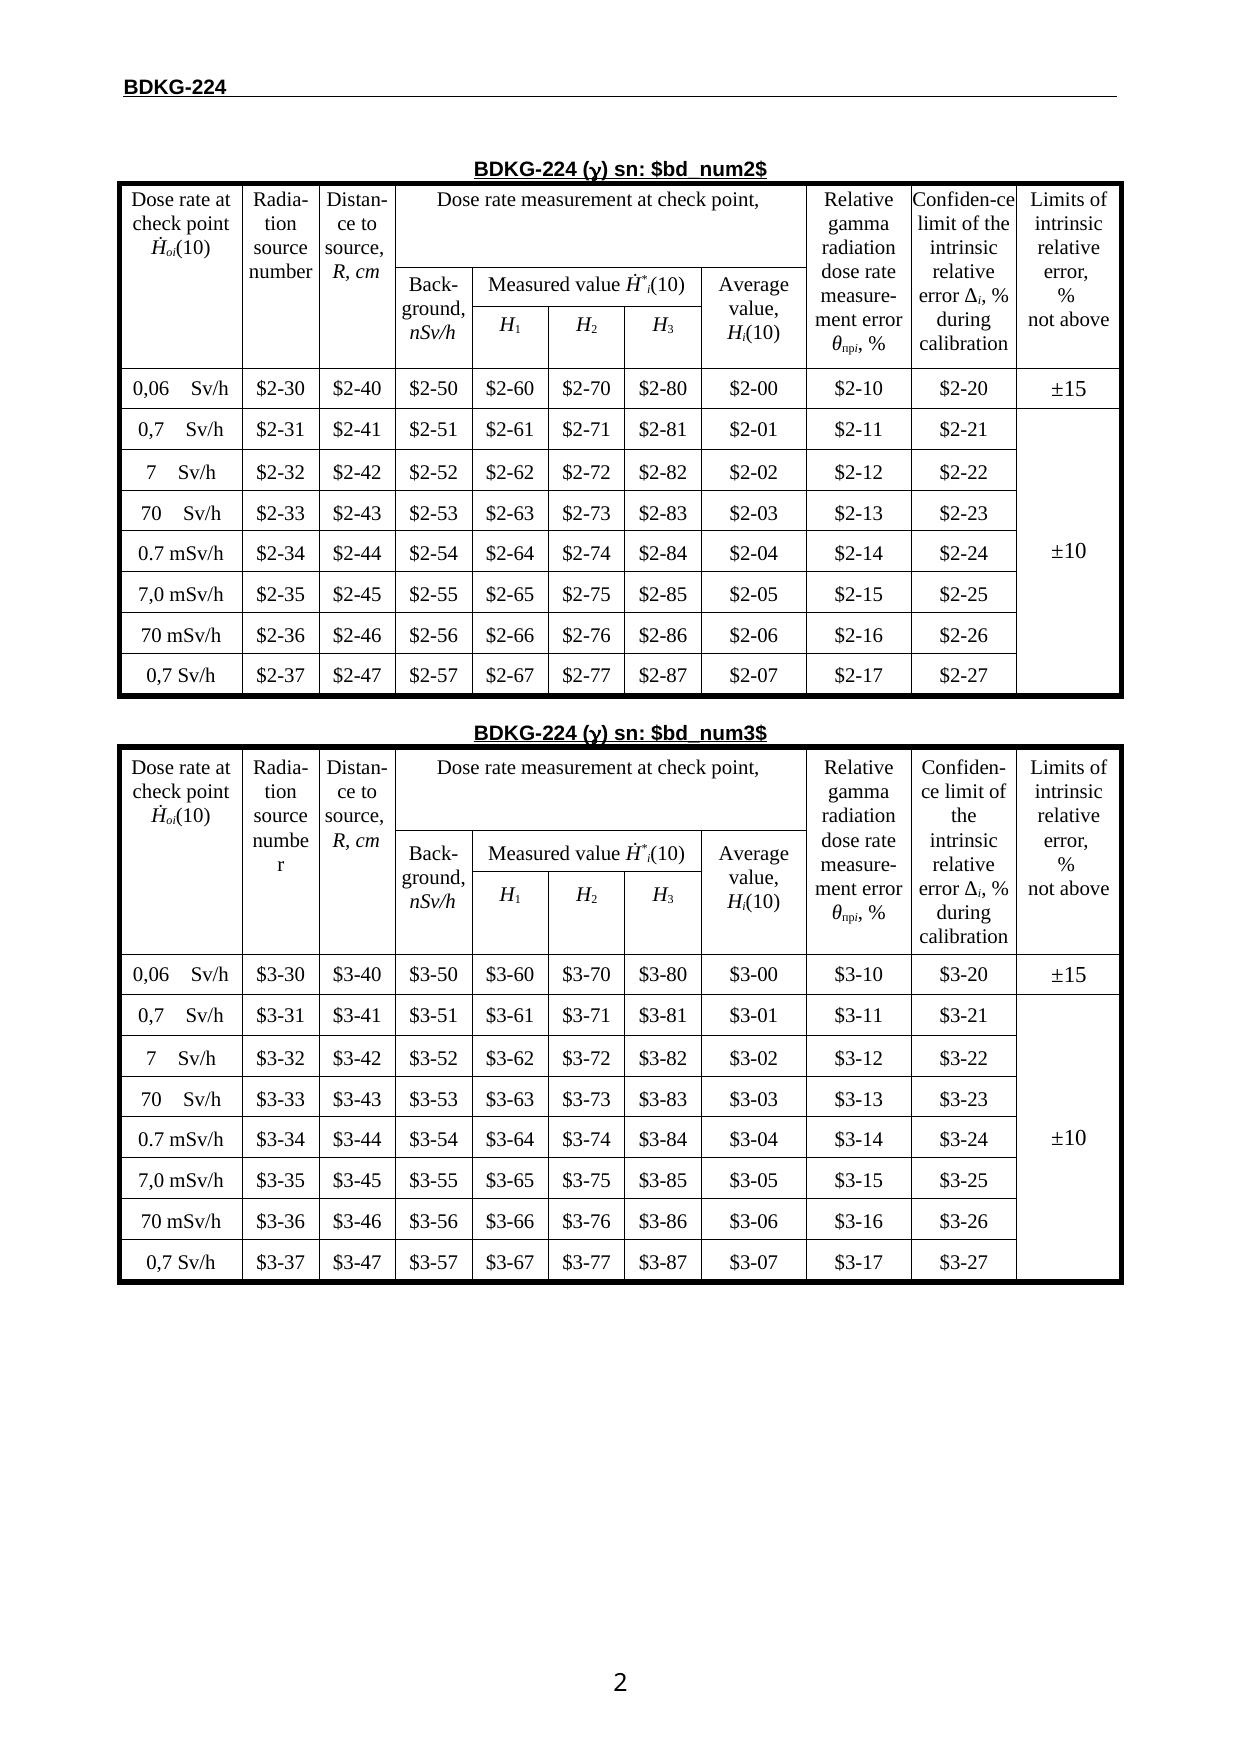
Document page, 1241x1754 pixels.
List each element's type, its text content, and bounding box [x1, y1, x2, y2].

table_cell Relative gamma radiation dose rate measure-ment error θпрi, % [807, 750, 911, 953]
table_cell $3-53 [396, 1077, 472, 1116]
table_cell $3-10 [807, 955, 911, 994]
table_cell Confiden-ce limit of the intrinsic relative error Δi, % during calibration [912, 186, 1016, 367]
table_cell $3-16 [807, 1199, 911, 1239]
table_cell Confiden-ce limit of the intrinsic relative error Δi, % during calibration [912, 750, 1016, 953]
table_cell Radia-tion source number [243, 186, 319, 367]
table_cell $2-21 [912, 409, 1016, 449]
table_cell $3-20 [912, 955, 1016, 994]
table_cell $2-83 [625, 491, 701, 530]
table_cell $2-54 [396, 531, 472, 571]
table_cell $3-12 [807, 1036, 911, 1076]
table_cell 0,7 Sv/h [122, 995, 242, 1035]
table_cell 7,0 mSv/h [122, 1158, 242, 1198]
table_cell $2-10 [807, 369, 911, 408]
table_cell $3-31 [243, 995, 319, 1035]
table_cell Back-ground, nSv/h [396, 268, 472, 367]
table_cell $2-42 [320, 450, 395, 489]
table_cell H3 [625, 872, 701, 953]
table_cell $2-72 [549, 450, 624, 489]
table_cell Dose rate at check point Ḣoi(10) [122, 750, 242, 953]
table_cell Average value, Hi(10) [702, 268, 806, 367]
table_cell $3-64 [473, 1117, 548, 1157]
table_cell $3-45 [320, 1158, 395, 1198]
table_cell $2-40 [320, 369, 395, 408]
table_cell $3-61 [473, 995, 548, 1035]
table_cell $3-02 [702, 1036, 806, 1076]
table_cell $3-43 [320, 1077, 395, 1116]
table_cell 7 Sv/h [122, 450, 242, 489]
table_cell $2-12 [807, 450, 911, 489]
table_header BDKG-224 () sn: $bd_num2$ [119, 135, 1121, 181]
table_cell H3 [625, 307, 701, 367]
table_cell 7 Sv/h [122, 1036, 242, 1076]
table_cell $2-33 [243, 491, 319, 530]
table_cell Average value, Hi(10) [702, 831, 806, 953]
table_cell $2-41 [320, 409, 395, 449]
table_cell $3-14 [807, 1117, 911, 1157]
table_cell $3-24 [912, 1117, 1016, 1157]
table_cell $2-84 [625, 531, 701, 571]
table_cell $3-23 [912, 1077, 1016, 1116]
table_cell $2-00 [702, 369, 806, 408]
table_cell $3-51 [396, 995, 472, 1035]
table_cell 70 Sv/h [122, 1077, 242, 1116]
table_cell $3-84 [625, 1117, 701, 1157]
table_cell $3-13 [807, 1077, 911, 1116]
table_cell Limits of intrinsic relative error, % not above [1017, 186, 1119, 367]
table_cell Back-ground, nSv/h [396, 831, 472, 953]
table_cell $2-45 [320, 572, 395, 612]
table_cell $3-60 [473, 955, 548, 994]
table_cell $3-41 [320, 995, 395, 1035]
table_cell $3-26 [912, 1199, 1016, 1239]
table_cell $2-80 [625, 369, 701, 408]
table_cell $2-20 [912, 369, 1016, 408]
table_cell $3-86 [625, 1199, 701, 1239]
table_cell $2-76 [549, 613, 624, 652]
table_cell 0.7 mSv/h [122, 531, 242, 571]
table_cell Dose rate measurement at check point, [396, 186, 806, 267]
table_cell $2-22 [912, 450, 1016, 489]
table_cell $3-33 [243, 1077, 319, 1116]
table_cell $2-03 [702, 491, 806, 530]
table_cell $3-40 [320, 955, 395, 994]
table_cell $3-42 [320, 1036, 395, 1076]
table_cell $2-23 [912, 491, 1016, 530]
table_cell $3-54 [396, 1117, 472, 1157]
table_cell $3-75 [549, 1158, 624, 1198]
table_cell $3-80 [625, 955, 701, 994]
table_cell $3-11 [807, 995, 911, 1035]
table_cell $2-66 [473, 613, 548, 652]
table_cell $3-32 [243, 1036, 319, 1076]
table_cell $2-85 [625, 572, 701, 612]
table_cell Radia-tion source number [243, 750, 319, 953]
table_cell 0,7 Sv/h [122, 1240, 242, 1279]
table_cell $2-65 [473, 572, 548, 612]
table_cell $3-03 [702, 1077, 806, 1116]
table_cell $3-74 [549, 1117, 624, 1157]
table_cell $3-52 [396, 1036, 472, 1076]
table_cell $2-27 [912, 654, 1016, 693]
table_cell $2-25 [912, 572, 1016, 612]
table_cell $3-27 [912, 1240, 1016, 1279]
table_cell $2-06 [702, 613, 806, 652]
table_cell 7,0 mSv/h [122, 572, 242, 612]
table_cell $3-06 [702, 1199, 806, 1239]
table_cell $3-71 [549, 995, 624, 1035]
table_cell ±10 [1017, 995, 1119, 1279]
table_cell $3-21 [912, 995, 1016, 1035]
table_cell $3-57 [396, 1240, 472, 1279]
table_cell ±15 [1017, 369, 1119, 408]
table_cell $3-82 [625, 1036, 701, 1076]
table_cell 0,06 Sv/h [122, 955, 242, 994]
table_cell $3-76 [549, 1199, 624, 1239]
table_cell $2-60 [473, 369, 548, 408]
table_cell $2-73 [549, 491, 624, 530]
table_cell $3-83 [625, 1077, 701, 1116]
table_cell $2-86 [625, 613, 701, 652]
table_cell Dose rate measurement at check point, [396, 750, 806, 830]
table_cell H2 [549, 307, 624, 367]
table_cell $3-05 [702, 1158, 806, 1198]
table_cell $3-85 [625, 1158, 701, 1198]
table_cell $2-35 [243, 572, 319, 612]
table_cell 0.7 mSv/h [122, 1117, 242, 1157]
table_cell $3-63 [473, 1077, 548, 1116]
table_cell $2-52 [396, 450, 472, 489]
table_cell $3-62 [473, 1036, 548, 1076]
table_cell $2-11 [807, 409, 911, 449]
table_cell Distan-ce to source, R, сm [320, 186, 395, 367]
table_cell $2-77 [549, 654, 624, 693]
table_cell $2-46 [320, 613, 395, 652]
table_cell H2 [549, 872, 624, 953]
table_cell $2-63 [473, 491, 548, 530]
table_cell $3-87 [625, 1240, 701, 1279]
table_cell $3-15 [807, 1158, 911, 1198]
table_cell $2-71 [549, 409, 624, 449]
table_cell $2-53 [396, 491, 472, 530]
table_cell $3-70 [549, 955, 624, 994]
table_cell $2-44 [320, 531, 395, 571]
table_cell $2-15 [807, 572, 911, 612]
table_cell $3-35 [243, 1158, 319, 1198]
table_cell $2-02 [702, 450, 806, 489]
table_cell $2-56 [396, 613, 472, 652]
table_cell 70 mSv/h [122, 1199, 242, 1239]
table_cell Limits of intrinsic relative error, % not above [1017, 750, 1119, 953]
table_cell $2-81 [625, 409, 701, 449]
table_cell $3-25 [912, 1158, 1016, 1198]
table_cell $3-34 [243, 1117, 319, 1157]
table_cell $2-57 [396, 654, 472, 693]
table_cell $3-67 [473, 1240, 548, 1279]
table_cell $2-13 [807, 491, 911, 530]
table_cell $2-17 [807, 654, 911, 693]
table_cell Measured value Ḣ*i(10) [473, 831, 701, 871]
table_cell $2-36 [243, 613, 319, 652]
table_cell $2-01 [702, 409, 806, 449]
table_cell $2-55 [396, 572, 472, 612]
table_cell $2-87 [625, 654, 701, 693]
table_cell 70 Sv/h [122, 491, 242, 530]
table_cell Relative gamma radiation dose rate measure-ment error θпрi, % [807, 186, 911, 367]
table_header BDKG-224 () sn: $bd_num3$ [119, 699, 1121, 744]
table_cell $2-70 [549, 369, 624, 408]
table_cell ±10 [1017, 409, 1119, 693]
table_cell $2-43 [320, 491, 395, 530]
table_cell $2-74 [549, 531, 624, 571]
table_cell $3-30 [243, 955, 319, 994]
table_cell $3-44 [320, 1117, 395, 1157]
table_cell 0,7 Sv/h [122, 654, 242, 693]
table_cell $2-26 [912, 613, 1016, 652]
table_cell 0,7 Sv/h [122, 409, 242, 449]
table_cell H1 [473, 872, 548, 953]
table_cell $3-07 [702, 1240, 806, 1279]
table_cell $2-37 [243, 654, 319, 693]
table_cell $2-05 [702, 572, 806, 612]
table_cell $3-56 [396, 1199, 472, 1239]
table_cell $3-01 [702, 995, 806, 1035]
table_cell Measured value Ḣ*i(10) [473, 268, 701, 306]
table_cell $3-72 [549, 1036, 624, 1076]
table_cell $3-66 [473, 1199, 548, 1239]
table_cell $3-81 [625, 995, 701, 1035]
table_cell $3-22 [912, 1036, 1016, 1076]
table_cell $2-75 [549, 572, 624, 612]
table_cell $3-50 [396, 955, 472, 994]
table_cell $3-77 [549, 1240, 624, 1279]
table_cell $2-64 [473, 531, 548, 571]
table_cell $3-00 [702, 955, 806, 994]
table_cell $2-50 [396, 369, 472, 408]
table_cell $2-31 [243, 409, 319, 449]
table_cell $2-61 [473, 409, 548, 449]
table_cell 70 mSv/h [122, 613, 242, 652]
table_cell ±15 [1017, 955, 1119, 994]
table_cell 0,06 Sv/h [122, 369, 242, 408]
table_cell $3-36 [243, 1199, 319, 1239]
table_cell $2-14 [807, 531, 911, 571]
table_cell H1 [473, 307, 548, 367]
table_cell $2-04 [702, 531, 806, 571]
table_cell $3-65 [473, 1158, 548, 1198]
table_cell $2-82 [625, 450, 701, 489]
table_cell $3-37 [243, 1240, 319, 1279]
table_cell $2-51 [396, 409, 472, 449]
table_cell $3-47 [320, 1240, 395, 1279]
table_cell $2-07 [702, 654, 806, 693]
table_cell $3-46 [320, 1199, 395, 1239]
table_cell $2-16 [807, 613, 911, 652]
table_cell $2-32 [243, 450, 319, 489]
table_cell $3-17 [807, 1240, 911, 1279]
table_cell $2-47 [320, 654, 395, 693]
table_cell $2-24 [912, 531, 1016, 571]
table_cell $2-67 [473, 654, 548, 693]
table_cell $2-62 [473, 450, 548, 489]
table_cell Distan-ce to source, R, сm [320, 750, 395, 953]
table_cell $3-55 [396, 1158, 472, 1198]
table_cell $2-34 [243, 531, 319, 571]
table_cell $3-73 [549, 1077, 624, 1116]
table_cell $2-30 [243, 369, 319, 408]
table_cell $3-04 [702, 1117, 806, 1157]
table_cell Dose rate at check point Ḣoi(10) [122, 186, 242, 367]
